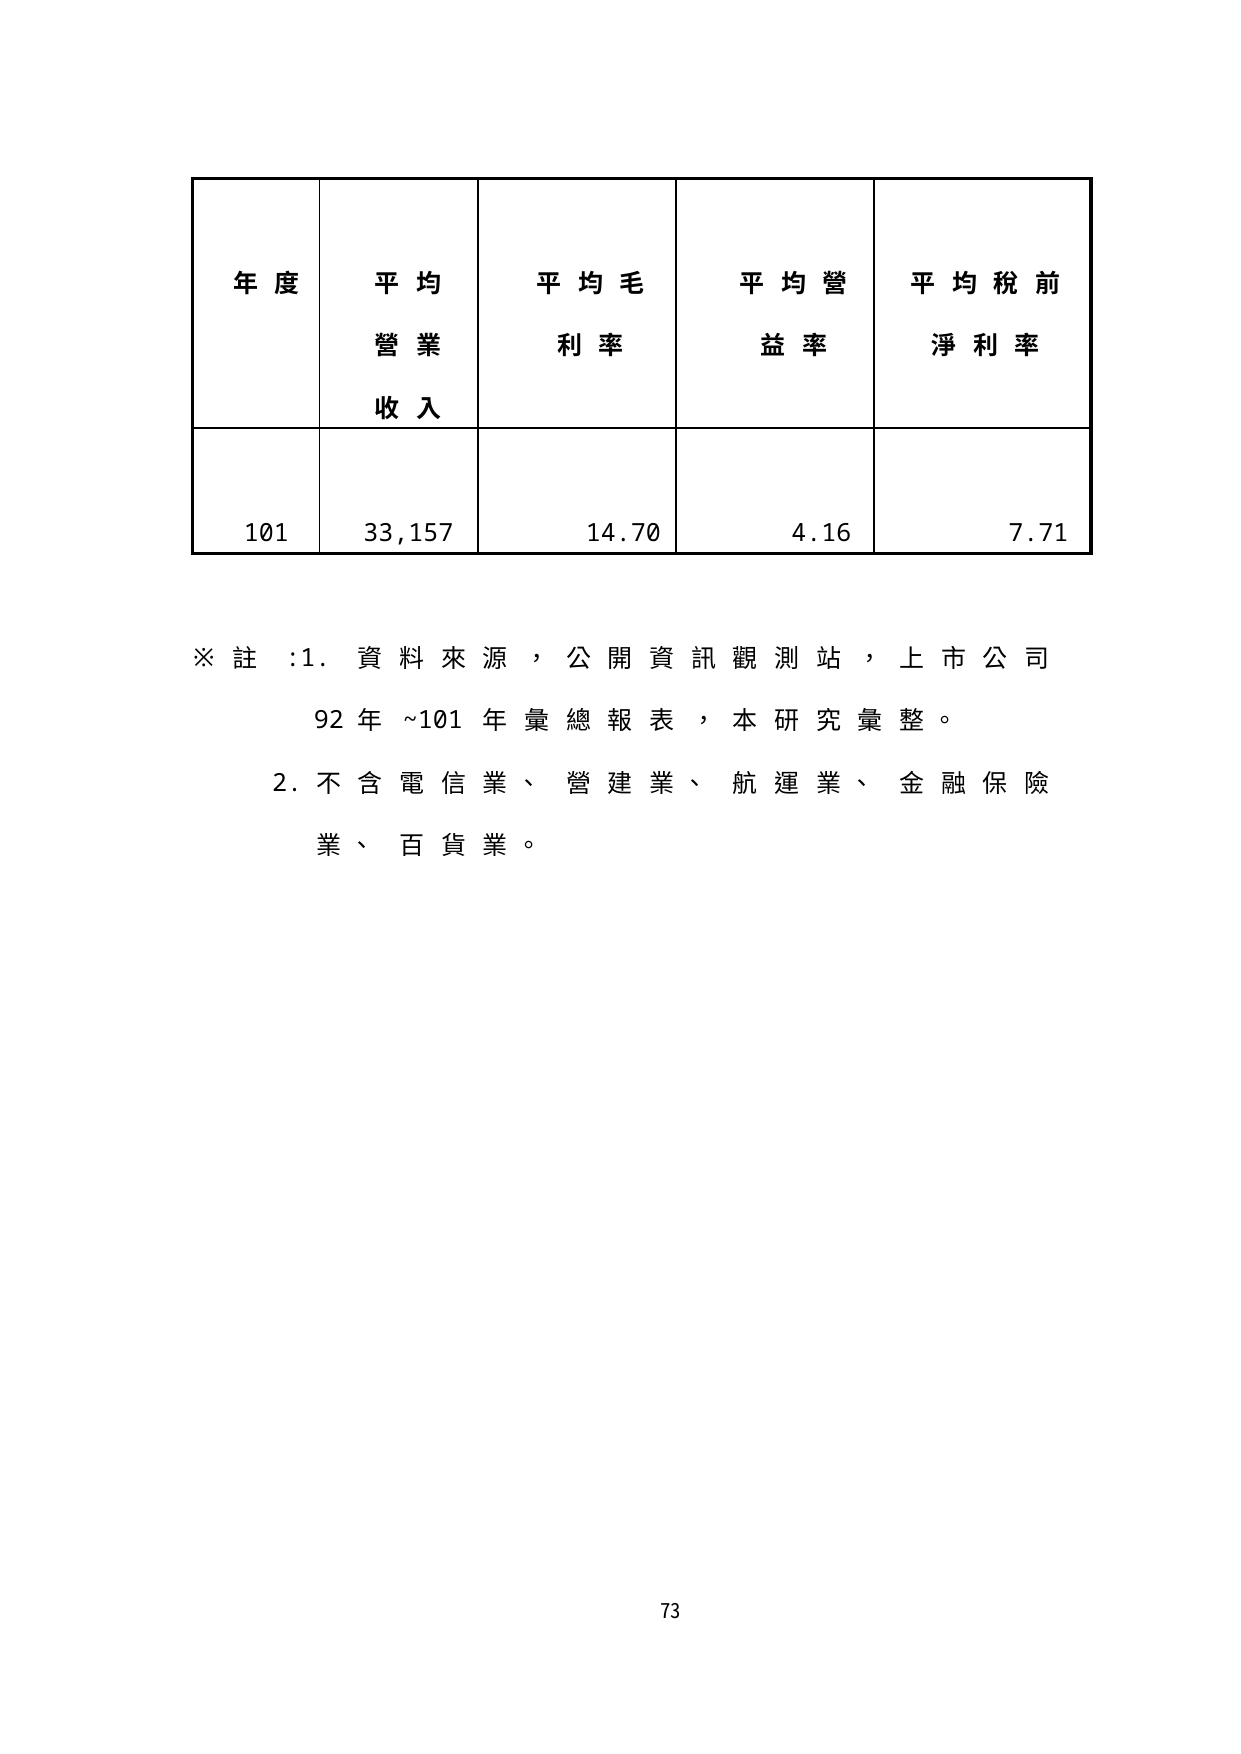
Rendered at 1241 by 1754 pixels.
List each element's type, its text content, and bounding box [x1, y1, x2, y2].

table_header 平均營業收入 [320, 180, 477, 427]
table_header 平均營益率 [677, 180, 873, 427]
table_cell 4.16 [677, 429, 873, 552]
table_cell 14.70 [479, 429, 675, 552]
table_header 平均毛利率 [479, 180, 675, 427]
text 2.不含電信業、營建業、航運業、金融保險業、百貨業。 [243, 740, 1058, 865]
table_header 年度 [194, 180, 319, 427]
text ※註:1.資料來源，公開資訊觀測站，上市公司92年~101年彙總報表，本研究彙整。 [183, 615, 1058, 740]
table_header 平均稅前淨利率 [875, 180, 1089, 427]
table_cell 101 [194, 429, 319, 552]
table_cell 33,157 [320, 429, 477, 552]
table_cell 7.71 [875, 429, 1089, 552]
